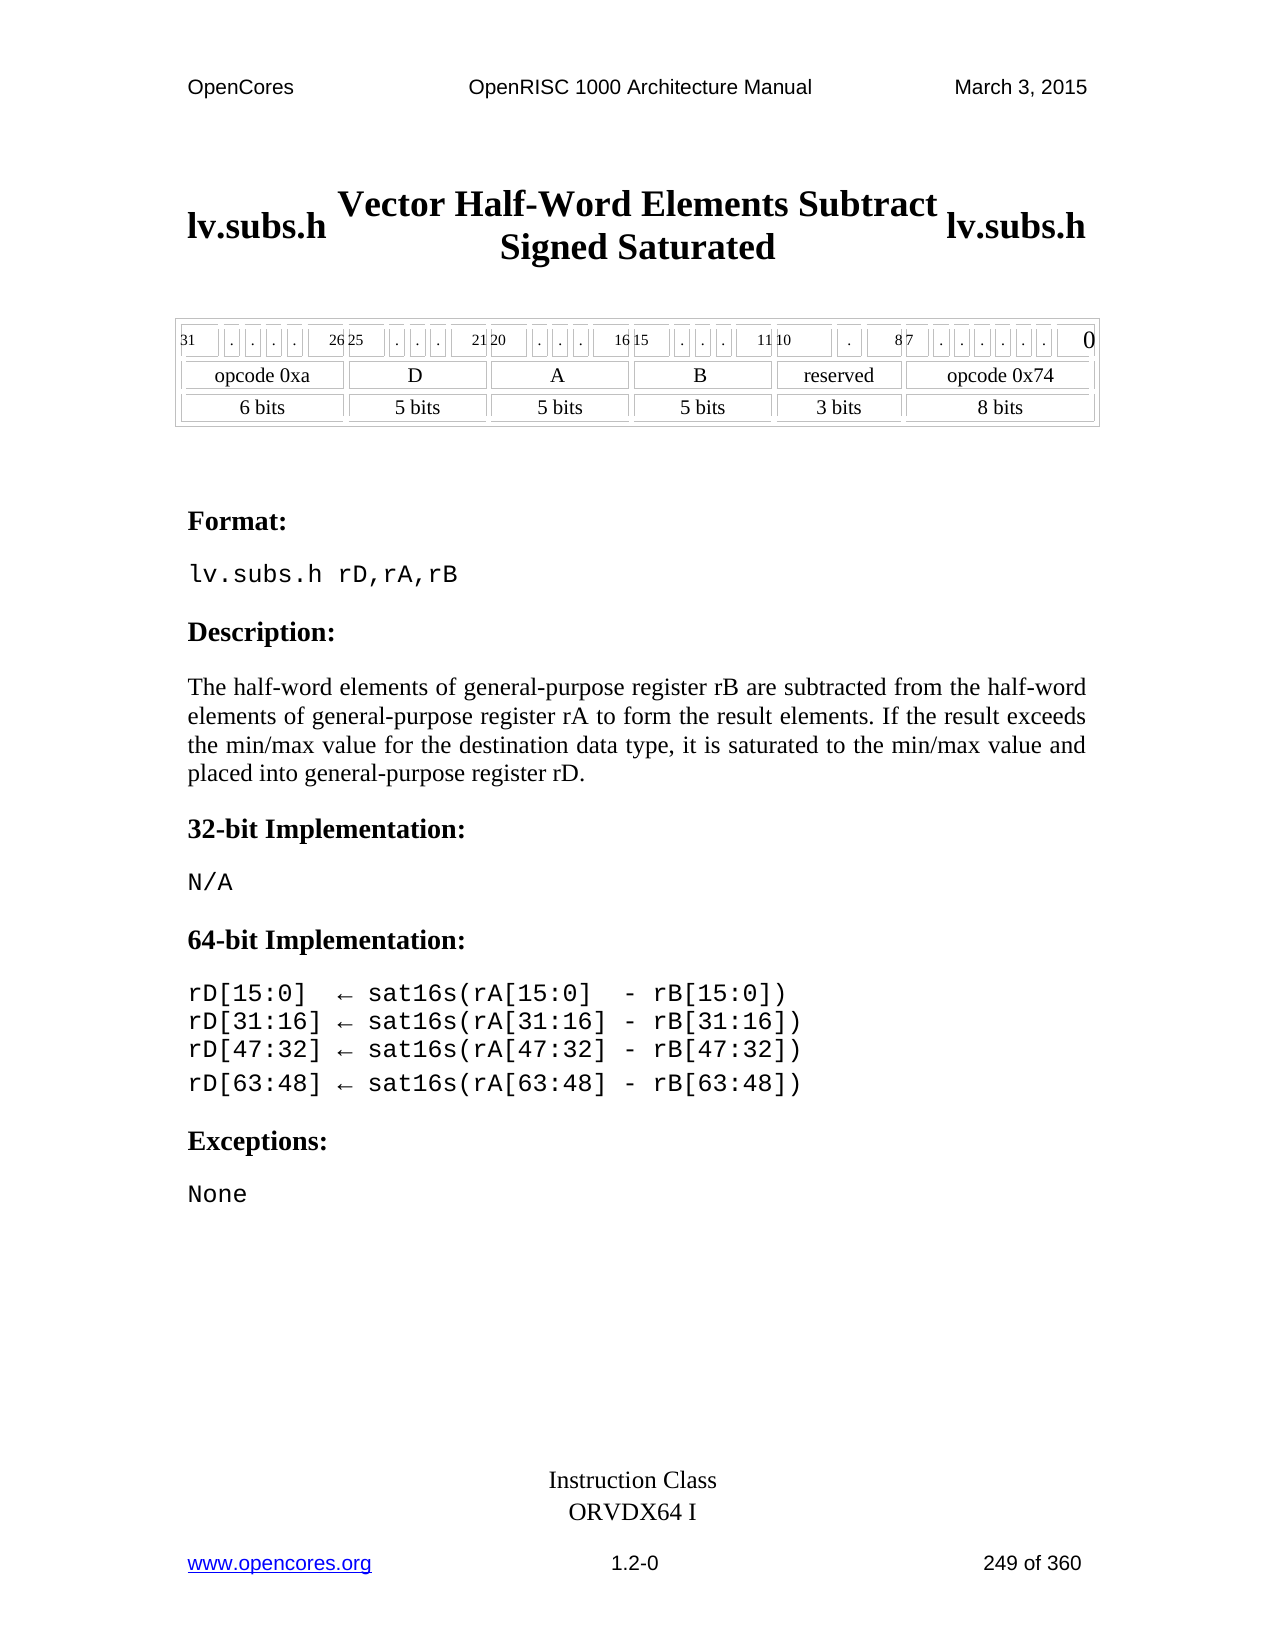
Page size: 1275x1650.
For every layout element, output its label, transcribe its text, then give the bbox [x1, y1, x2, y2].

text The half-word elements of general-purpose register rB are subtracted from the half-word elements of general-purpose register rA to form the result elements. If the result exceeds the min/max value for the destination data type, it is saturated to the min/max value and placed into general-purpose register rD. [187, 672, 1087, 787]
text Exceptions: [187, 1124, 1087, 1157]
text Description: [187, 615, 1087, 647]
text None [187, 1182, 1087, 1210]
text rD[15:0] ← sat16s(rA[15:0] - rB[15:0]) rD[31:16] ← sat16s(rA[31:16] - rB[31:16]) rD[47:32] ← sat16s(rA[47:32] - rB[47:32]) rD[63:48] ← sat16s(rA[63:48] - rB[63:48]) [187, 980, 1087, 1099]
text lv.subs.h rD,rA,rB [187, 561, 1087, 590]
text N/A [187, 869, 1087, 898]
text Format: [187, 504, 1087, 536]
text 32-bit Implementation: [187, 812, 1087, 844]
text 64-bit Implementation: [187, 923, 1087, 955]
